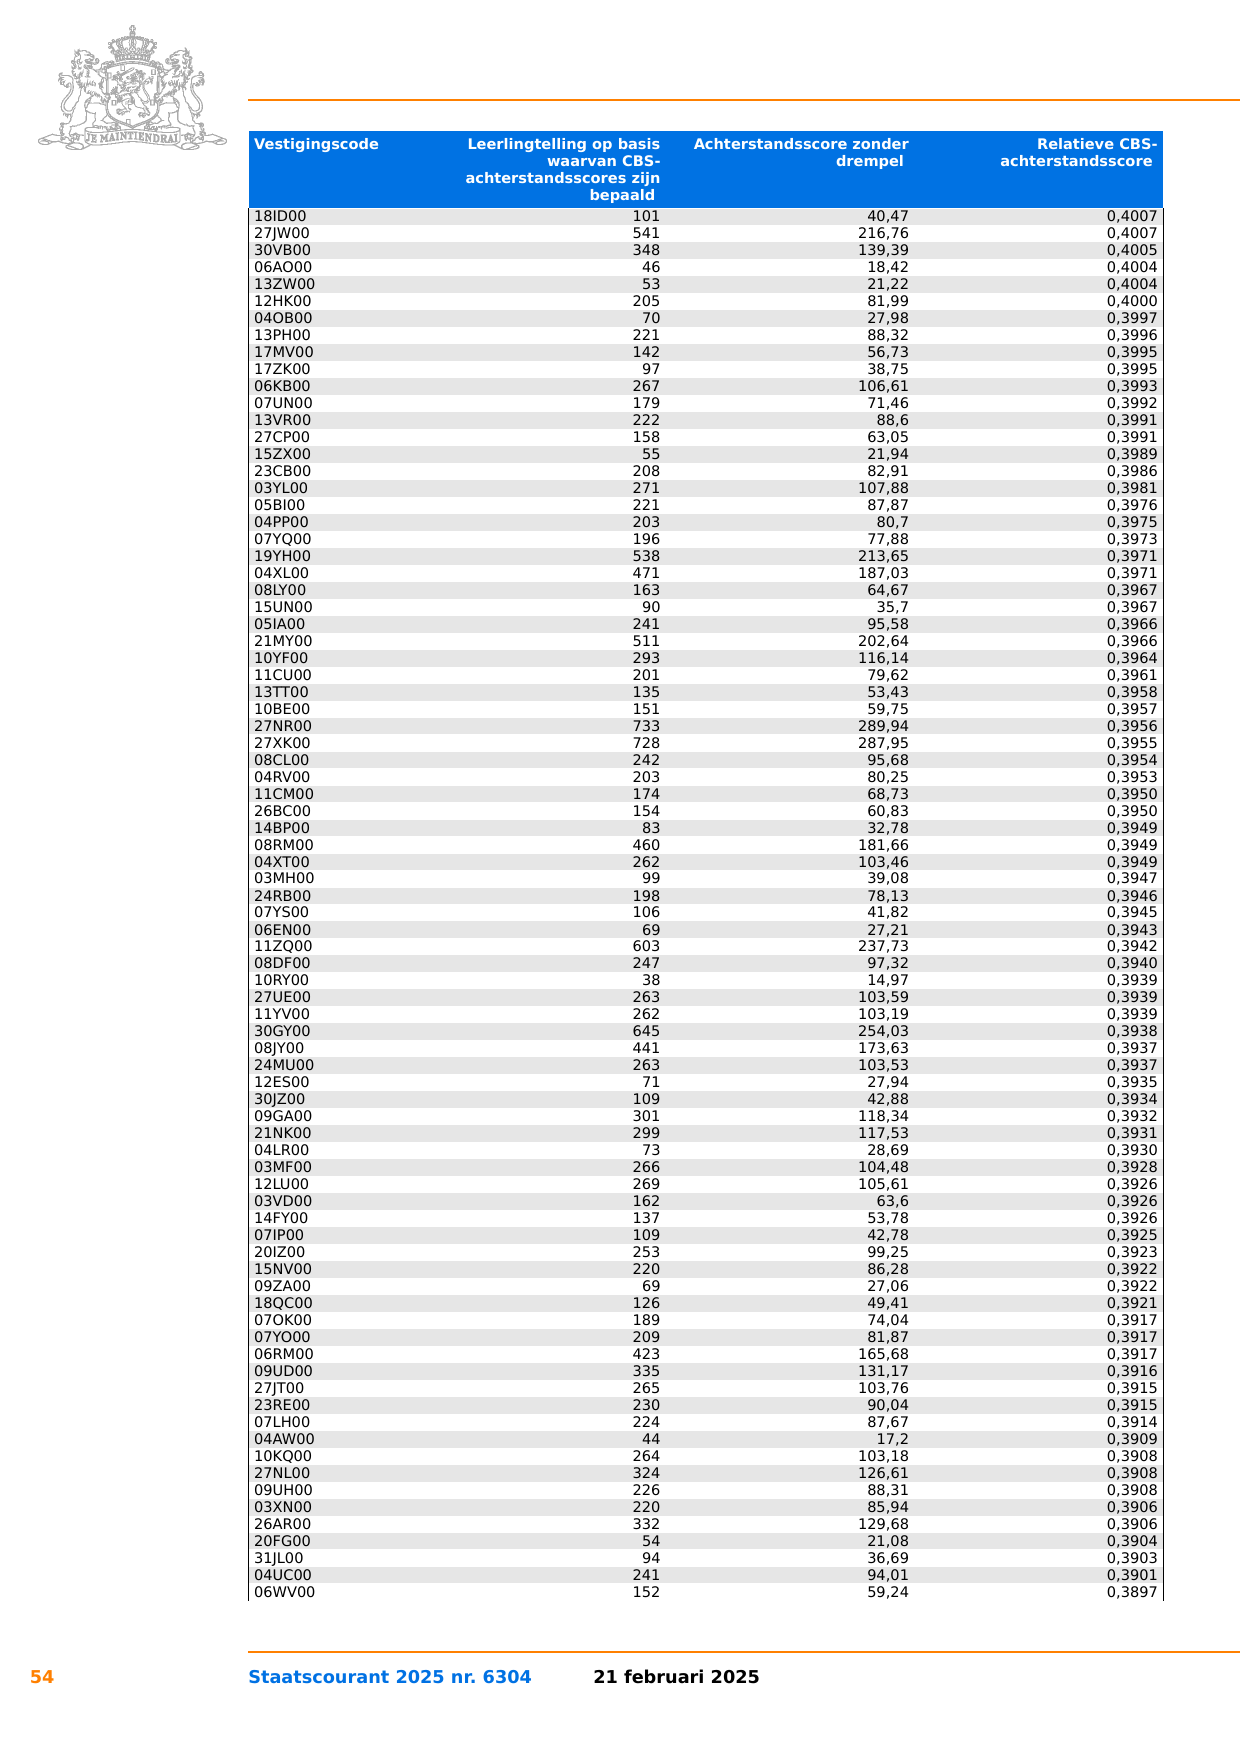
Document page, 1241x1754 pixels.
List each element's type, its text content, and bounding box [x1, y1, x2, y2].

table_cell 11ZQ00 [249, 938, 417, 955]
table_cell 30GY00 [249, 1023, 417, 1040]
picture [38, 25, 227, 150]
table_cell 348 [418, 242, 666, 259]
table_cell 24RB00 [249, 888, 417, 904]
table_cell 99,25 [666, 1244, 915, 1261]
table_cell 31JL00 [249, 1550, 417, 1567]
table_cell 27JW00 [249, 225, 417, 242]
table_cell 222 [418, 412, 666, 429]
table_cell 137 [418, 1210, 666, 1227]
table_cell 0,3942 [915, 938, 1163, 955]
table_cell 208 [418, 463, 666, 480]
table_cell 10YF00 [249, 650, 417, 667]
table_cell 18ID00 [249, 209, 417, 225]
table_cell 0,3921 [915, 1295, 1163, 1312]
table_cell 04RV00 [249, 769, 417, 786]
table_cell 541 [418, 225, 666, 242]
table_cell 253 [418, 1244, 666, 1261]
table_cell 88,32 [666, 327, 915, 344]
table_cell 209 [418, 1329, 666, 1346]
table_cell 0,3922 [915, 1261, 1163, 1278]
table_cell 0,3897 [915, 1584, 1163, 1601]
table_cell 15NV00 [249, 1261, 417, 1278]
table_cell 198 [418, 888, 666, 904]
table_cell 0,3917 [915, 1346, 1163, 1363]
table_cell 0,3955 [915, 735, 1163, 752]
table_cell 271 [418, 480, 666, 497]
table_cell 82,91 [666, 463, 915, 480]
table_cell 21,94 [666, 446, 915, 463]
table_cell 0,3908 [915, 1465, 1163, 1482]
table_header Relatieve CBS-achterstandsscore [915, 131, 1163, 208]
table_cell 60,83 [666, 803, 915, 819]
table_cell 87,67 [666, 1414, 915, 1431]
table_cell 17MV00 [249, 344, 417, 361]
table_cell 27,21 [666, 921, 915, 938]
table_cell 42,78 [666, 1227, 915, 1244]
table_cell 196 [418, 531, 666, 548]
table_cell 106,61 [666, 378, 915, 395]
table_cell 0,3961 [915, 667, 1163, 684]
table_cell 13TT00 [249, 684, 417, 701]
table_cell 117,53 [666, 1125, 915, 1142]
table_cell 179 [418, 395, 666, 412]
table_cell 129,68 [666, 1516, 915, 1533]
table_cell 645 [418, 1023, 666, 1040]
table_cell 0,3953 [915, 769, 1163, 786]
table_cell 12ES00 [249, 1074, 417, 1091]
table_cell 0,3928 [915, 1159, 1163, 1176]
table_cell 0,3964 [915, 650, 1163, 667]
table_cell 39,08 [666, 870, 915, 887]
table_cell 174 [418, 786, 666, 802]
table_cell 0,3931 [915, 1125, 1163, 1142]
table_cell 0,3991 [915, 429, 1163, 446]
table_cell 0,3906 [915, 1499, 1163, 1516]
table_cell 27,98 [666, 310, 915, 327]
table_cell 154 [418, 803, 666, 819]
table_cell 40,47 [666, 209, 915, 225]
table_cell 23CB00 [249, 463, 417, 480]
table_cell 0,3917 [915, 1312, 1163, 1329]
table_cell 158 [418, 429, 666, 446]
table_cell 70 [418, 310, 666, 327]
table_cell 11CU00 [249, 667, 417, 684]
table_cell 0,3914 [915, 1414, 1163, 1431]
table_cell 94 [418, 1550, 666, 1567]
table_cell 63,05 [666, 429, 915, 446]
table_cell 44 [418, 1431, 666, 1448]
table_cell 0,3908 [915, 1448, 1163, 1465]
table_cell 12LU00 [249, 1176, 417, 1193]
table_cell 12HK00 [249, 293, 417, 310]
table_cell 03MF00 [249, 1159, 417, 1176]
table_cell 0,3993 [915, 378, 1163, 395]
table_cell 83 [418, 820, 666, 836]
table_cell 0,3908 [915, 1482, 1163, 1499]
table_cell 20FG00 [249, 1533, 417, 1549]
table_cell 59,24 [666, 1584, 915, 1601]
table_cell 10KQ00 [249, 1448, 417, 1465]
table_cell 152 [418, 1584, 666, 1601]
table_cell 0,3916 [915, 1363, 1163, 1380]
table_cell 324 [418, 1465, 666, 1482]
table_cell 07YO00 [249, 1329, 417, 1346]
table_cell 09UH00 [249, 1482, 417, 1499]
table_cell 0,3940 [915, 955, 1163, 972]
table_cell 131,17 [666, 1363, 915, 1380]
table_cell 27,06 [666, 1278, 915, 1295]
table_cell 90 [418, 599, 666, 616]
table_cell 94,01 [666, 1567, 915, 1583]
table_cell 181,66 [666, 836, 915, 853]
table_cell 87,87 [666, 497, 915, 514]
table_cell 21,22 [666, 276, 915, 293]
table_cell 63,6 [666, 1193, 915, 1210]
table_cell 11CM00 [249, 786, 417, 802]
table_cell 0,3957 [915, 701, 1163, 718]
table_cell 335 [418, 1363, 666, 1380]
table_cell 139,39 [666, 242, 915, 259]
table_cell 08DF00 [249, 955, 417, 972]
table_cell 0,3937 [915, 1040, 1163, 1057]
table_cell 0,4004 [915, 276, 1163, 293]
table_cell 0,3939 [915, 972, 1163, 989]
table_cell 97,32 [666, 955, 915, 972]
table_cell 0,3967 [915, 599, 1163, 616]
table_cell 18QC00 [249, 1295, 417, 1312]
table_cell 27UE00 [249, 989, 417, 1006]
table_cell 269 [418, 1176, 666, 1193]
table_cell 27NL00 [249, 1465, 417, 1482]
table_cell 241 [418, 1567, 666, 1583]
table_cell 0,4005 [915, 242, 1163, 259]
table_cell 293 [418, 650, 666, 667]
table_cell 109 [418, 1227, 666, 1244]
table_cell 06WV00 [249, 1584, 417, 1601]
table_cell 13VR00 [249, 412, 417, 429]
table_cell 41,82 [666, 904, 915, 921]
table_cell 0,3938 [915, 1023, 1163, 1040]
table_cell 11YV00 [249, 1006, 417, 1023]
table_cell 162 [418, 1193, 666, 1210]
table_cell 07UN00 [249, 395, 417, 412]
table_cell 28,69 [666, 1142, 915, 1159]
table_cell 0,3950 [915, 786, 1163, 802]
table_cell 0,3995 [915, 361, 1163, 378]
table_cell 126,61 [666, 1465, 915, 1482]
table_cell 06KB00 [249, 378, 417, 395]
table_cell 203 [418, 514, 666, 531]
table_cell 287,95 [666, 735, 915, 752]
table_cell 81,99 [666, 293, 915, 310]
table_cell 0,3937 [915, 1057, 1163, 1074]
table_cell 733 [418, 718, 666, 734]
table_cell 04PP00 [249, 514, 417, 531]
table_cell 08CL00 [249, 752, 417, 768]
table_cell 220 [418, 1261, 666, 1278]
table_cell 30VB00 [249, 242, 417, 259]
table_cell 0,3950 [915, 803, 1163, 819]
table_cell 07YS00 [249, 904, 417, 921]
table_cell 0,3986 [915, 463, 1163, 480]
table_cell 247 [418, 955, 666, 972]
table_cell 105,61 [666, 1176, 915, 1193]
table_cell 265 [418, 1380, 666, 1397]
table_cell 46 [418, 259, 666, 276]
table_cell 221 [418, 327, 666, 344]
table_cell 69 [418, 1278, 666, 1295]
table_cell 38,75 [666, 361, 915, 378]
table_cell 254,03 [666, 1023, 915, 1040]
table_cell 95,58 [666, 616, 915, 633]
table_cell 88,6 [666, 412, 915, 429]
table_cell 0,3926 [915, 1176, 1163, 1193]
table_cell 14,97 [666, 972, 915, 989]
table_cell 0,3917 [915, 1329, 1163, 1346]
table_cell 99 [418, 870, 666, 887]
table_cell 30JZ00 [249, 1091, 417, 1108]
table_cell 165,68 [666, 1346, 915, 1363]
table_cell 07YQ00 [249, 531, 417, 548]
table_cell 97 [418, 361, 666, 378]
table_cell 0,3949 [915, 836, 1163, 853]
table_cell 220 [418, 1499, 666, 1516]
table_cell 603 [418, 938, 666, 955]
table_cell 20IZ00 [249, 1244, 417, 1261]
table_cell 86,28 [666, 1261, 915, 1278]
table_cell 08RM00 [249, 836, 417, 853]
table_cell 187,03 [666, 565, 915, 582]
table_cell 242 [418, 752, 666, 768]
table_cell 21,08 [666, 1533, 915, 1549]
table_cell 0,3935 [915, 1074, 1163, 1091]
table_cell 0,4007 [915, 225, 1163, 242]
table_cell 0,3930 [915, 1142, 1163, 1159]
table_cell 142 [418, 344, 666, 361]
table_header Achterstandsscore zonder drempel [666, 131, 915, 208]
table_cell 103,53 [666, 1057, 915, 1074]
table_cell 21MY00 [249, 633, 417, 650]
table_cell 103,19 [666, 1006, 915, 1023]
table_cell 36,69 [666, 1550, 915, 1567]
table_cell 0,3947 [915, 870, 1163, 887]
table_cell 06EN00 [249, 921, 417, 938]
table_cell 08JY00 [249, 1040, 417, 1057]
table_cell 0,3915 [915, 1380, 1163, 1397]
table_cell 135 [418, 684, 666, 701]
table_cell 0,3971 [915, 565, 1163, 582]
table_cell 0,3932 [915, 1108, 1163, 1125]
table_cell 0,3956 [915, 718, 1163, 734]
table_cell 202,64 [666, 633, 915, 650]
table_cell 32,78 [666, 820, 915, 836]
table_cell 06RM00 [249, 1346, 417, 1363]
table_cell 54 [418, 1533, 666, 1549]
table_cell 151 [418, 701, 666, 718]
table_cell 42,88 [666, 1091, 915, 1108]
table_cell 728 [418, 735, 666, 752]
table_cell 230 [418, 1397, 666, 1414]
table_cell 266 [418, 1159, 666, 1176]
table_cell 80,25 [666, 769, 915, 786]
table_cell 19YH00 [249, 548, 417, 565]
table_cell 0,3958 [915, 684, 1163, 701]
table_cell 09GA00 [249, 1108, 417, 1125]
table_cell 78,13 [666, 888, 915, 904]
table_cell 107,88 [666, 480, 915, 497]
table_cell 35,7 [666, 599, 915, 616]
table_cell 26BC00 [249, 803, 417, 819]
table_cell 0,3995 [915, 344, 1163, 361]
table_cell 460 [418, 836, 666, 853]
table_cell 59,75 [666, 701, 915, 718]
table_cell 38 [418, 972, 666, 989]
table_cell 79,62 [666, 667, 915, 684]
table_cell 80,7 [666, 514, 915, 531]
table_cell 71 [418, 1074, 666, 1091]
table_cell 17ZK00 [249, 361, 417, 378]
table_header Vestigingscode [249, 131, 417, 208]
table_cell 0,3906 [915, 1516, 1163, 1533]
table_cell 04LR00 [249, 1142, 417, 1159]
table_cell 56,73 [666, 344, 915, 361]
table_cell 15ZX00 [249, 446, 417, 463]
table_cell 511 [418, 633, 666, 650]
table_cell 441 [418, 1040, 666, 1057]
table_cell 27CP00 [249, 429, 417, 446]
table_cell 10BE00 [249, 701, 417, 718]
table_cell 03YL00 [249, 480, 417, 497]
table_cell 109 [418, 1091, 666, 1108]
table_cell 0,3975 [915, 514, 1163, 531]
table_cell 0,3925 [915, 1227, 1163, 1244]
table_cell 0,3939 [915, 989, 1163, 1006]
table_cell 0,3945 [915, 904, 1163, 921]
table_cell 71,46 [666, 395, 915, 412]
table_cell 0,3967 [915, 582, 1163, 599]
table_cell 0,3926 [915, 1210, 1163, 1227]
table_cell 163 [418, 582, 666, 599]
table_cell 241 [418, 616, 666, 633]
table_cell 55 [418, 446, 666, 463]
table_cell 0,4000 [915, 293, 1163, 310]
table_cell 08LY00 [249, 582, 417, 599]
table_cell 0,3901 [915, 1567, 1163, 1583]
table_cell 04UC00 [249, 1567, 417, 1583]
table_cell 21NK00 [249, 1125, 417, 1142]
table_cell 17,2 [666, 1431, 915, 1448]
table_cell 0,3976 [915, 497, 1163, 514]
table_cell 0,3954 [915, 752, 1163, 768]
table_cell 18,42 [666, 259, 915, 276]
table_cell 0,3939 [915, 1006, 1163, 1023]
table_cell 263 [418, 989, 666, 1006]
table_cell 73 [418, 1142, 666, 1159]
table_cell 0,4004 [915, 259, 1163, 276]
table_cell 07IP00 [249, 1227, 417, 1244]
table_cell 264 [418, 1448, 666, 1465]
table_cell 263 [418, 1057, 666, 1074]
table_cell 04XT00 [249, 854, 417, 870]
table_cell 10RY00 [249, 972, 417, 989]
table_cell 0,3943 [915, 921, 1163, 938]
table_header Leerlingtelling op basis waarvan CBS-achterstandsscores zijn bepaald [418, 131, 666, 208]
table_cell 05BI00 [249, 497, 417, 514]
table_cell 04OB00 [249, 310, 417, 327]
table_cell 03MH00 [249, 870, 417, 887]
table_cell 126 [418, 1295, 666, 1312]
table_cell 332 [418, 1516, 666, 1533]
table_cell 13PH00 [249, 327, 417, 344]
table_cell 14BP00 [249, 820, 417, 836]
table_cell 0,3966 [915, 633, 1163, 650]
table_cell 0,3903 [915, 1550, 1163, 1567]
table_cell 06AO00 [249, 259, 417, 276]
table_cell 81,87 [666, 1329, 915, 1346]
table_cell 103,18 [666, 1448, 915, 1465]
table_cell 0,3973 [915, 531, 1163, 548]
table_cell 189 [418, 1312, 666, 1329]
table_cell 03XN00 [249, 1499, 417, 1516]
table_cell 68,73 [666, 786, 915, 802]
table_cell 224 [418, 1414, 666, 1431]
table_cell 213,65 [666, 548, 915, 565]
table_cell 03VD00 [249, 1193, 417, 1210]
table_cell 0,3904 [915, 1533, 1163, 1549]
table_cell 471 [418, 565, 666, 582]
table_cell 27JT00 [249, 1380, 417, 1397]
table_cell 05IA00 [249, 616, 417, 633]
table_cell 49,41 [666, 1295, 915, 1312]
table_cell 237,73 [666, 938, 915, 955]
table_cell 07LH00 [249, 1414, 417, 1431]
table_cell 201 [418, 667, 666, 684]
table_cell 0,3989 [915, 446, 1163, 463]
table_cell 103,46 [666, 854, 915, 870]
table_cell 90,04 [666, 1397, 915, 1414]
table_cell 104,48 [666, 1159, 915, 1176]
table_cell 0,3997 [915, 310, 1163, 327]
table_cell 53,43 [666, 684, 915, 701]
table_cell 0,3966 [915, 616, 1163, 633]
table_cell 423 [418, 1346, 666, 1363]
table_cell 23RE00 [249, 1397, 417, 1414]
table_cell 0,3992 [915, 395, 1163, 412]
table_cell 09ZA00 [249, 1278, 417, 1295]
table_cell 103,76 [666, 1380, 915, 1397]
table_cell 205 [418, 293, 666, 310]
table_cell 04AW00 [249, 1431, 417, 1448]
table_cell 262 [418, 1006, 666, 1023]
table_cell 13ZW00 [249, 276, 417, 293]
table_cell 0,3934 [915, 1091, 1163, 1108]
table_cell 216,76 [666, 225, 915, 242]
table_cell 301 [418, 1108, 666, 1125]
table_cell 173,63 [666, 1040, 915, 1057]
table_cell 27,94 [666, 1074, 915, 1091]
table_cell 118,34 [666, 1108, 915, 1125]
table_cell 0,3971 [915, 548, 1163, 565]
table_cell 74,04 [666, 1312, 915, 1329]
table_cell 0,3909 [915, 1431, 1163, 1448]
table_cell 0,3981 [915, 480, 1163, 497]
table_cell 203 [418, 769, 666, 786]
table_cell 85,94 [666, 1499, 915, 1516]
table_cell 267 [418, 378, 666, 395]
table_cell 53 [418, 276, 666, 293]
table_cell 69 [418, 921, 666, 938]
table_cell 226 [418, 1482, 666, 1499]
table_cell 0,3991 [915, 412, 1163, 429]
table_cell 262 [418, 854, 666, 870]
table_cell 0,4007 [915, 209, 1163, 225]
table_cell 09UD00 [249, 1363, 417, 1380]
table_cell 53,78 [666, 1210, 915, 1227]
table_cell 0,3949 [915, 854, 1163, 870]
table_cell 289,94 [666, 718, 915, 734]
table_cell 64,67 [666, 582, 915, 599]
table_cell 14FY00 [249, 1210, 417, 1227]
table_cell 299 [418, 1125, 666, 1142]
table_cell 26AR00 [249, 1516, 417, 1533]
table_cell 0,3923 [915, 1244, 1163, 1261]
table_cell 0,3996 [915, 327, 1163, 344]
table_cell 24MU00 [249, 1057, 417, 1074]
table_cell 103,59 [666, 989, 915, 1006]
table_cell 538 [418, 548, 666, 565]
table_cell 116,14 [666, 650, 915, 667]
table_cell 0,3922 [915, 1278, 1163, 1295]
table_cell 101 [418, 209, 666, 225]
table_cell 77,88 [666, 531, 915, 548]
table_cell 04XL00 [249, 565, 417, 582]
table_cell 0,3926 [915, 1193, 1163, 1210]
table_cell 221 [418, 497, 666, 514]
table_cell 95,68 [666, 752, 915, 768]
table_cell 07OK00 [249, 1312, 417, 1329]
table_cell 27XK00 [249, 735, 417, 752]
table_cell 0,3915 [915, 1397, 1163, 1414]
table_cell 27NR00 [249, 718, 417, 734]
table_cell 0,3949 [915, 820, 1163, 836]
table_cell 0,3946 [915, 888, 1163, 904]
table_cell 88,31 [666, 1482, 915, 1499]
table_cell 15UN00 [249, 599, 417, 616]
table_cell 106 [418, 904, 666, 921]
